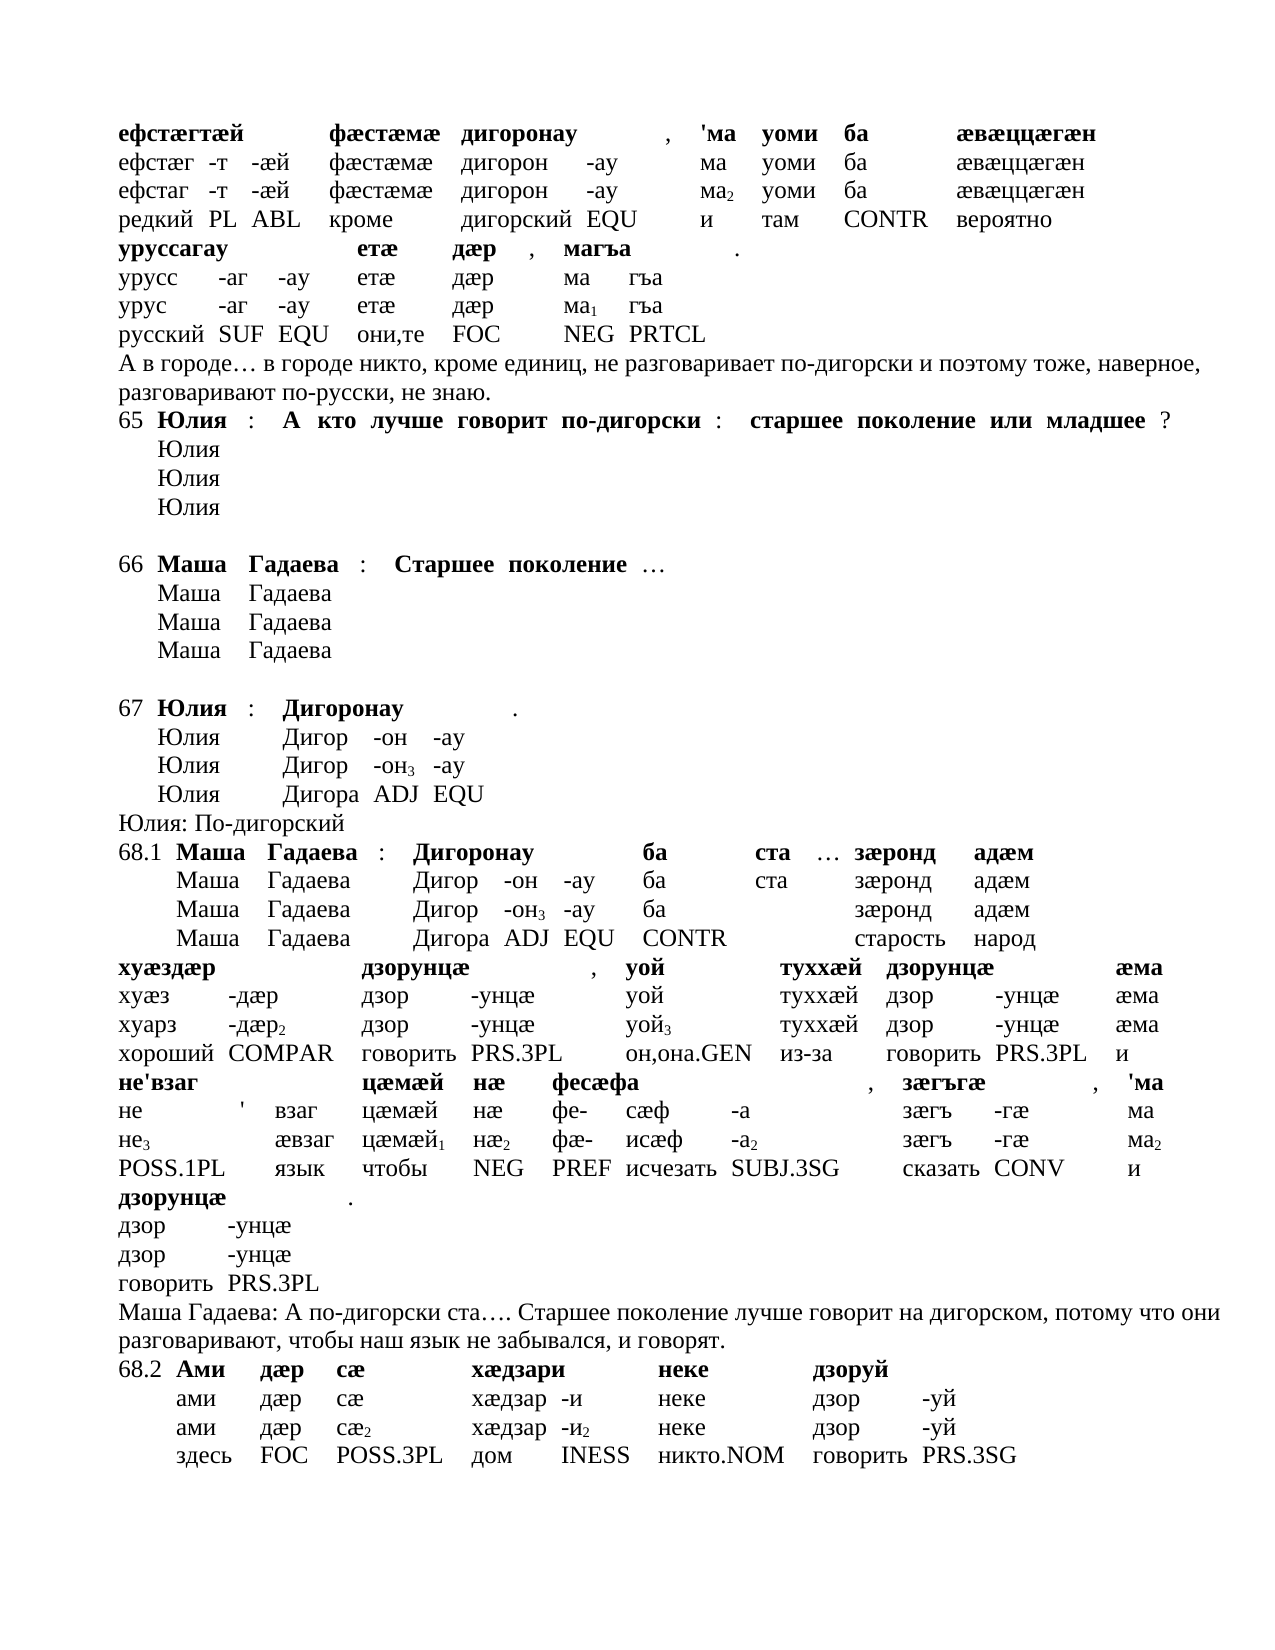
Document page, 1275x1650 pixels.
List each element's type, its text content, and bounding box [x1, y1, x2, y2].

text Дигоронау [282, 693, 498, 722]
text лучше [370, 406, 443, 434]
text дзор [118, 1239, 213, 1268]
text Юлия [157, 463, 220, 492]
text етæ [357, 262, 424, 291]
text исчезать [626, 1153, 717, 1182]
text FOC [452, 319, 501, 348]
text Дигор [413, 894, 490, 923]
text … [816, 837, 841, 866]
text сказать [902, 1153, 980, 1182]
text -ау [433, 722, 484, 751]
text -и2 [561, 1412, 630, 1441]
text -дæр2 [228, 1009, 334, 1038]
text ефстæгтæй [118, 118, 315, 147]
text дæр [452, 262, 501, 291]
text Юлия [157, 751, 220, 779]
text неке [658, 1354, 799, 1383]
text EQU [278, 319, 329, 348]
text INESS [561, 1441, 630, 1469]
text Юлия [157, 434, 220, 463]
text -он [503, 866, 549, 894]
text PRS.3PL [995, 1038, 1088, 1067]
text Гадаева [248, 607, 332, 636]
text цæмæй [362, 1096, 445, 1124]
text ADJ [373, 779, 419, 808]
text фæ- [552, 1124, 612, 1153]
text хороший [118, 1038, 214, 1067]
text дæр [452, 233, 515, 262]
text æвæццæгæн [956, 147, 1085, 176]
text зæгъ [902, 1096, 980, 1124]
text ба [843, 176, 928, 204]
text ста [755, 837, 802, 866]
text ефстæг [118, 147, 194, 176]
text нæ [473, 1067, 538, 1096]
text туххæй [780, 981, 858, 1009]
text -æй [251, 176, 301, 204]
text фæстæмæ [329, 118, 447, 147]
text -гæ [994, 1096, 1065, 1124]
text æма [1115, 952, 1173, 981]
text -он [373, 722, 419, 751]
text дзорунцæ [361, 952, 577, 981]
text -унцæ [227, 1211, 320, 1239]
text Дигоронау [413, 837, 628, 866]
text сæф [626, 1096, 717, 1124]
text говорить [886, 1038, 981, 1067]
text хæдзар [471, 1412, 547, 1441]
text хуарз [118, 1009, 214, 1038]
text Юлия: По-дигорский [118, 808, 1249, 837]
text поколение [508, 549, 627, 578]
text -ау [586, 176, 637, 204]
text , [1092, 1067, 1113, 1096]
text ефстаг [118, 176, 194, 204]
text 68.1 [118, 837, 162, 866]
text етæ [357, 233, 438, 262]
text старшее [750, 406, 843, 434]
text гъа [628, 291, 706, 319]
text Юлия [157, 779, 220, 808]
text вероятно [956, 204, 1085, 233]
text народ [974, 923, 1036, 952]
text Маша [157, 636, 221, 664]
text дæр [260, 1412, 308, 1441]
text дигорский [461, 204, 572, 233]
text -ау [278, 291, 329, 319]
text POSS.3PL [336, 1441, 444, 1469]
text Маша [176, 837, 253, 866]
text сæ2 [336, 1412, 444, 1441]
text æма [1115, 981, 1159, 1009]
text 68.2 [118, 1354, 162, 1383]
text етæ [357, 291, 424, 319]
text FOC [260, 1441, 308, 1469]
text PL [208, 204, 237, 233]
text дзор [886, 1009, 981, 1038]
text уоми [762, 176, 816, 204]
text Юлия [157, 492, 220, 521]
text … [641, 549, 666, 578]
text хуæздæр [118, 952, 348, 981]
text здесь [176, 1441, 232, 1469]
text -ау [563, 866, 615, 894]
text ста [755, 866, 788, 894]
text CONV [994, 1153, 1065, 1182]
text æвæццæгæн [956, 118, 1099, 147]
text NEG [473, 1153, 524, 1182]
text ма1 [563, 291, 615, 319]
text зæронд [854, 866, 946, 894]
text -аг [218, 291, 264, 319]
text взаг [274, 1096, 334, 1124]
text не'взаг [118, 1067, 348, 1096]
text сæ [336, 1383, 444, 1412]
text NEG [563, 319, 615, 348]
text Юлия [157, 406, 234, 434]
text уой3 [625, 1009, 752, 1038]
text . [347, 1182, 368, 1211]
text уой [625, 981, 752, 1009]
text ма [1127, 1096, 1161, 1124]
text Дигор [413, 866, 490, 894]
text -ау [563, 894, 615, 923]
text 65 [118, 406, 143, 434]
text EQU [586, 204, 637, 233]
text старость [854, 923, 946, 952]
text дигорон [461, 176, 572, 204]
text дигорон [461, 147, 572, 176]
text Гадаева [248, 549, 346, 578]
text Гадаева [248, 636, 332, 664]
text ма [700, 147, 734, 176]
text , [665, 118, 686, 147]
text фæстæмæ [329, 147, 433, 176]
text дигоронау [461, 118, 651, 147]
text , [528, 233, 549, 262]
text по-дигорски [561, 406, 701, 434]
text ма2 [1127, 1124, 1161, 1153]
text -уй [922, 1412, 1017, 1441]
text дæр [452, 291, 501, 319]
text 'ма [700, 118, 748, 147]
text говорить [118, 1268, 213, 1297]
text Старшее [394, 549, 494, 578]
text ами [176, 1412, 232, 1441]
text не [118, 1096, 226, 1124]
text Гадаева [248, 578, 332, 607]
text они,те [357, 319, 424, 348]
text -унцæ [995, 1009, 1088, 1038]
text -а2 [731, 1124, 840, 1153]
text поколение [857, 406, 976, 434]
text Маша [157, 578, 221, 607]
text ами [176, 1383, 232, 1412]
text Дигор [282, 751, 359, 779]
text -унцæ [227, 1239, 320, 1268]
text COMPAR [228, 1038, 334, 1067]
text -унцæ [471, 1009, 563, 1038]
text -унцæ [995, 981, 1088, 1009]
text или [989, 406, 1032, 434]
text . [734, 233, 755, 262]
text уой [625, 952, 766, 981]
text Маша [157, 607, 221, 636]
text цæмæй [362, 1067, 459, 1096]
text CONTR [843, 204, 928, 233]
text : [715, 406, 736, 434]
text дзорунцæ [118, 1182, 334, 1211]
text дзор [361, 1009, 457, 1038]
text -аг [218, 262, 264, 291]
text дæр [260, 1383, 308, 1412]
text -т [208, 176, 237, 204]
text ' [240, 1096, 261, 1124]
text . [512, 693, 533, 722]
text цæмæй1 [362, 1124, 445, 1153]
text EQU [433, 779, 484, 808]
text -ау [586, 147, 637, 176]
text Гадаева [267, 866, 351, 894]
text неке [658, 1383, 785, 1412]
text : [359, 549, 380, 578]
text : [248, 406, 269, 434]
text там [762, 204, 816, 233]
text ? [1159, 406, 1181, 434]
text Маша Гадаева: А по-дигорски ста…. Старшее поколение лучше говорит на дигорском, потому что они разговаривают, чтобы наш язык не забывался, и говорят. [118, 1297, 1249, 1354]
text æвзаг [274, 1124, 334, 1153]
text он,она.GEN [625, 1038, 752, 1067]
text урус [118, 291, 204, 319]
text говорить [813, 1441, 908, 1469]
text хæдзар [471, 1383, 547, 1412]
text -он3 [373, 751, 419, 779]
text ба [642, 894, 727, 923]
text А [282, 406, 303, 434]
text -ау [433, 751, 484, 779]
text -ау [278, 262, 329, 291]
text Маша [176, 923, 239, 952]
text Маша [176, 866, 239, 894]
text зæронд [854, 894, 946, 923]
text Дигора [413, 923, 490, 952]
text Ами [176, 1354, 246, 1383]
text : [248, 693, 269, 722]
text PRTCL [628, 319, 706, 348]
text никто.NOM [658, 1441, 785, 1469]
text ба [843, 147, 928, 176]
text , [868, 1067, 889, 1096]
text туххæй [780, 952, 872, 981]
text язык [274, 1153, 334, 1182]
text редкий [118, 204, 194, 233]
text 'ма [1127, 1067, 1175, 1096]
text чтобы [362, 1153, 445, 1182]
text дæр [260, 1354, 322, 1383]
text : [378, 837, 399, 866]
text урусс [118, 262, 204, 291]
text -унцæ [471, 981, 563, 1009]
text зæронд [854, 837, 960, 866]
text кроме [329, 204, 433, 233]
text EQU [563, 923, 615, 952]
text уоми [762, 118, 830, 147]
text PREF [552, 1153, 612, 1182]
text 66 [118, 549, 143, 578]
text и [700, 204, 734, 233]
text PRS.3PL [471, 1038, 563, 1067]
text уруссагау [118, 233, 343, 262]
text дзор [813, 1383, 908, 1412]
text и [1127, 1153, 1161, 1182]
text -т [208, 147, 237, 176]
text нæ [473, 1096, 524, 1124]
text младшее [1046, 406, 1146, 434]
text хæдзари [471, 1354, 644, 1383]
text дзор [813, 1412, 908, 1441]
text æма [1115, 1009, 1159, 1038]
text CONTR [642, 923, 727, 952]
text -а [731, 1096, 840, 1124]
text дзор [886, 981, 981, 1009]
text Юлия [157, 722, 220, 751]
text не3 [118, 1124, 226, 1153]
text -уй [922, 1383, 1017, 1412]
text ба [642, 837, 741, 866]
text SUBJ.3SG [731, 1153, 840, 1182]
text ма2 [700, 176, 734, 204]
text -он3 [503, 894, 549, 923]
text æвæццæгæн [956, 176, 1085, 204]
text дзоруй [813, 1354, 1031, 1383]
text адæм [974, 894, 1036, 923]
text нæ2 [473, 1124, 524, 1153]
text Маша [176, 894, 239, 923]
text -æй [251, 147, 301, 176]
text из-за [780, 1038, 858, 1067]
text говорит [457, 406, 547, 434]
text ма [563, 262, 615, 291]
text дзор [361, 981, 457, 1009]
text фесæфа [552, 1067, 854, 1096]
text 67 [118, 693, 143, 722]
text дзорунцæ [886, 952, 1102, 981]
text гъа [628, 262, 706, 291]
text неке [658, 1412, 785, 1441]
text -и [561, 1383, 630, 1412]
text туххæй [780, 1009, 858, 1038]
text PRS.3SG [922, 1441, 1017, 1469]
text говорить [361, 1038, 457, 1067]
text POSS.1PL [118, 1153, 226, 1182]
text , [591, 952, 612, 981]
text -дæр [228, 981, 334, 1009]
text дзор [118, 1211, 213, 1239]
text Гадаева [267, 894, 351, 923]
text русский [118, 319, 204, 348]
text сæ [336, 1354, 458, 1383]
text и [1115, 1038, 1159, 1067]
text уоми [762, 147, 816, 176]
text адæм [974, 837, 1050, 866]
text PRS.3PL [227, 1268, 320, 1297]
text Гадаева [267, 837, 364, 866]
text фæстæмæ [329, 176, 433, 204]
text Маша [157, 549, 234, 578]
text ба [843, 118, 942, 147]
text ADJ [503, 923, 549, 952]
text зæгъгæ [902, 1067, 1079, 1096]
text исæф [626, 1124, 717, 1153]
text магъа [563, 233, 720, 262]
text хуæз [118, 981, 214, 1009]
text ба [642, 866, 727, 894]
text фе- [552, 1096, 612, 1124]
text Дигор [282, 722, 359, 751]
text -гæ [994, 1124, 1065, 1153]
text Юлия [157, 693, 234, 722]
text зæгъ [902, 1124, 980, 1153]
text Дигора [282, 779, 359, 808]
text А в городе… в городе никто, кроме единиц, не разговаривает по-дигорски и поэтому тоже, наверное, разговаривают по-русски, не знаю. [118, 348, 1249, 406]
text дом [471, 1441, 547, 1469]
text SUF [218, 319, 264, 348]
text адæм [974, 866, 1036, 894]
text кто [317, 406, 357, 434]
text Гадаева [267, 923, 351, 952]
text ABL [251, 204, 301, 233]
